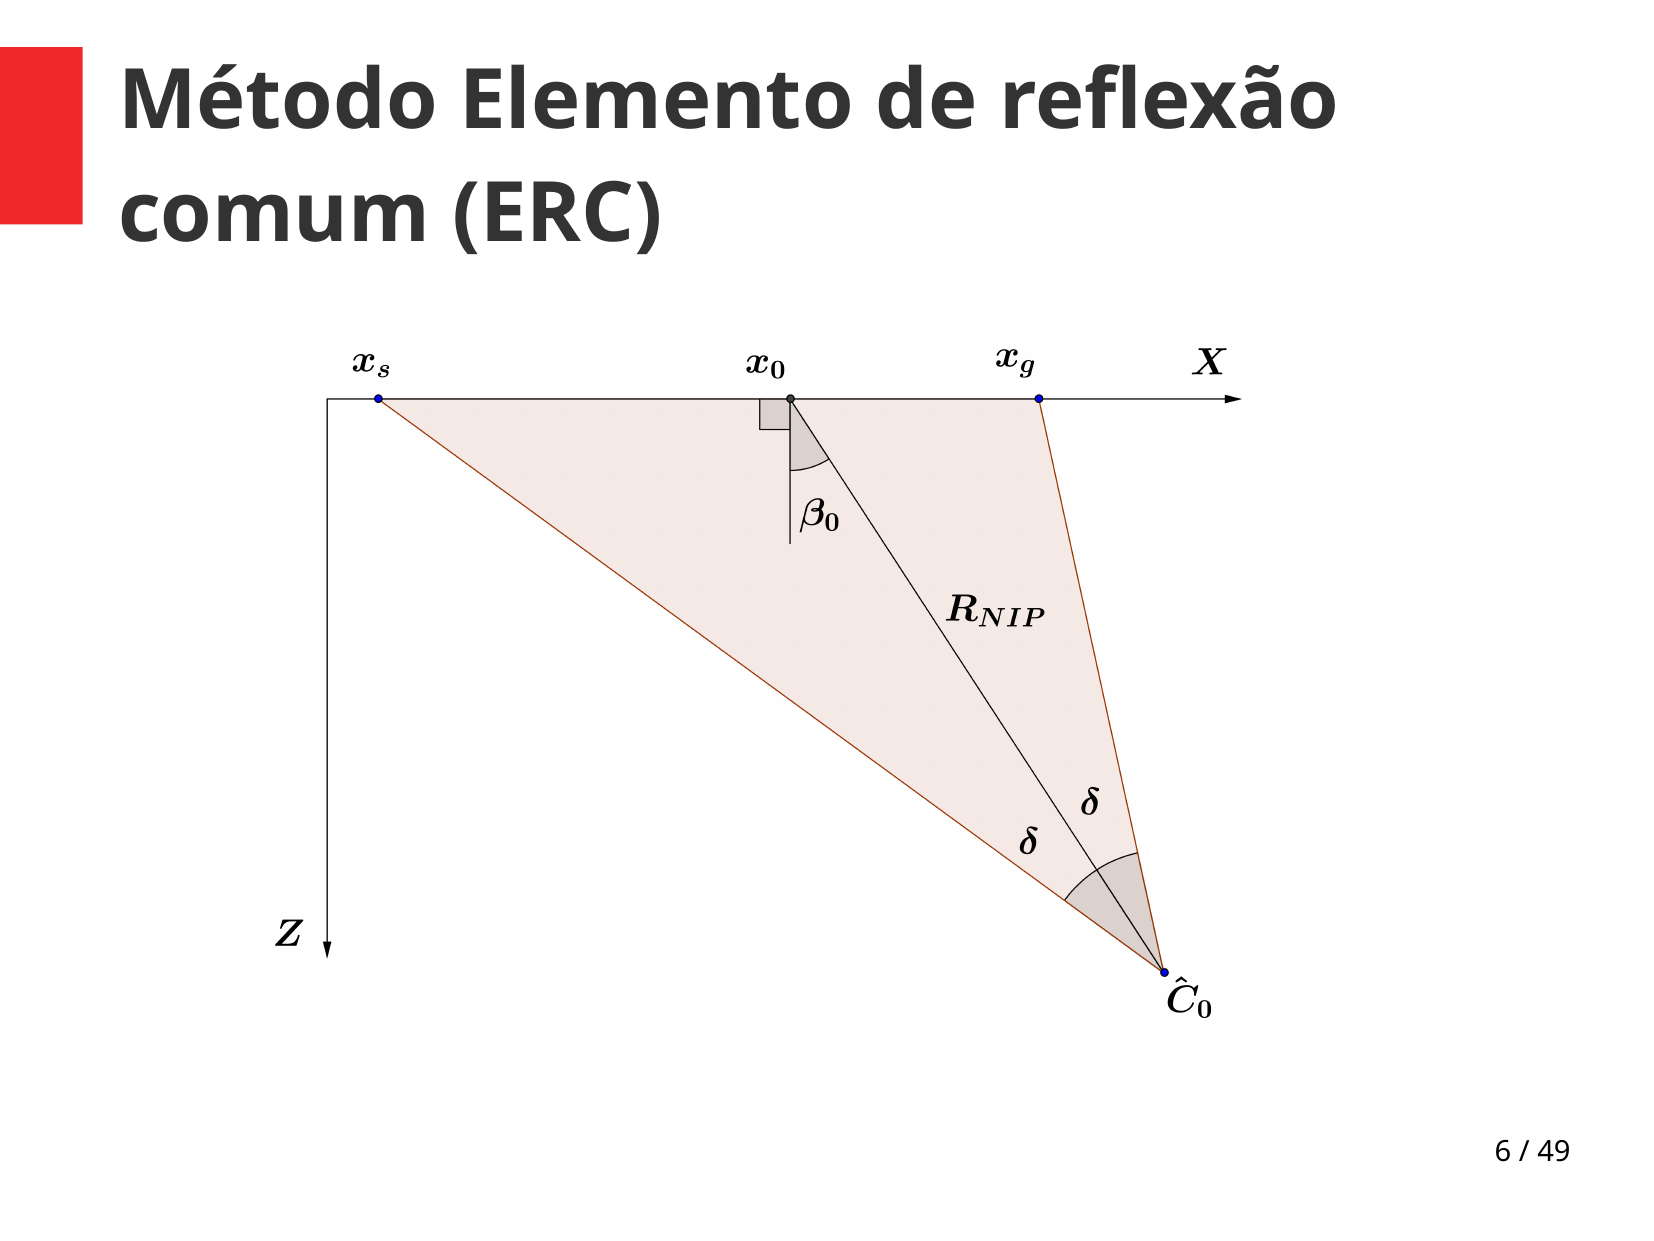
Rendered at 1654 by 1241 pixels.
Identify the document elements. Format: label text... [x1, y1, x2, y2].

picture [115, 321, 1548, 1045]
title Método Elemento de reflexão comum (ERC) [118, 49, 1571, 257]
